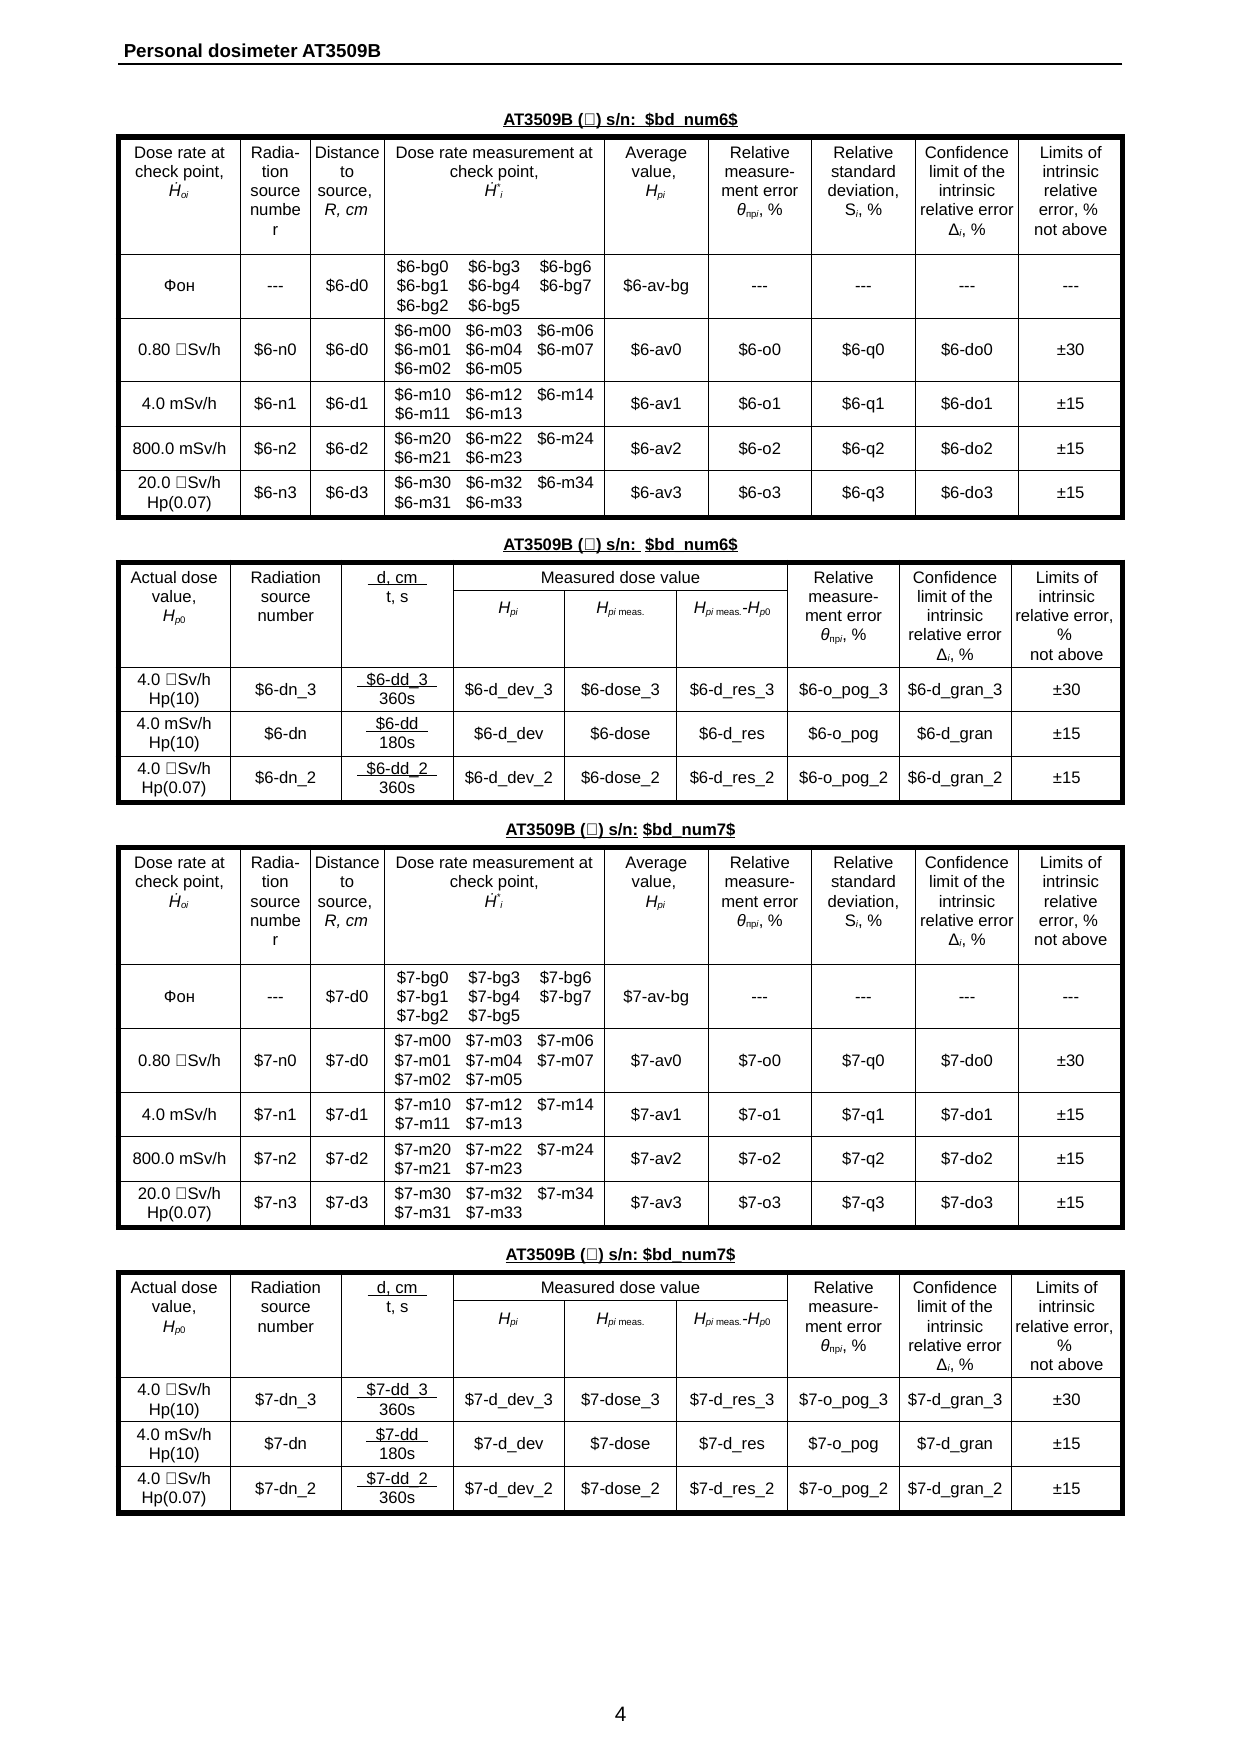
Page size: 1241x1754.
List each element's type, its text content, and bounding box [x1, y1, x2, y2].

table_cell $7-d_res_2 [677, 1467, 787, 1510]
table_cell Limits of intrinsic relative error, % not above [1019, 140, 1120, 254]
table_cell Hpi [454, 591, 564, 667]
table_cell $6-n0 [241, 319, 310, 381]
table_cell $6-n3 [241, 471, 310, 515]
table_cell $7-m10 $7-m11 $7-m12 $7-m13 $7-m14 [385, 1093, 604, 1136]
table_cell $6-q0 [812, 319, 915, 381]
table_cell $6-m10 $6-m11 $6-m12 $6-m13 $6-m14 [385, 382, 604, 426]
table_cell $7-o_pog_3 [788, 1378, 899, 1421]
table_cell Average value, Hpi [605, 850, 708, 964]
table_cell $7-n0 [241, 1029, 310, 1092]
table_cell Radia-tion source number [241, 140, 310, 254]
table_cell $7-d_dev_3 [454, 1378, 564, 1421]
table_cell Measured dose value [454, 565, 787, 590]
table_header AT3509B () s/n: $bd_num6$ [118, 95, 1122, 134]
table_cell $6-d_dev_3 [454, 668, 564, 711]
table_cell ±15 [1012, 712, 1120, 756]
table_cell $6-av0 [605, 319, 708, 381]
table_cell $6-m20 $6-m21 $6-m22 $6-m23 $6-m24 [385, 427, 604, 470]
table_cell 4.0 Sv/h Hp(10) [121, 668, 230, 711]
table_cell $7-av-bg [605, 965, 708, 1028]
table_cell $6-q2 [812, 427, 915, 470]
table_cell $6-d_dev [454, 712, 564, 756]
table_cell $6-dd_3 360s [342, 668, 453, 711]
table_cell $6-m30 $6-m31 $6-m32 $6-m33 $6-m34 [385, 471, 604, 515]
table_cell Фон [121, 965, 240, 1028]
table_cell $7-d_gran_3 [900, 1378, 1011, 1421]
table_cell Hpi meas.-Hp0 [677, 1301, 787, 1377]
table_cell $6-o1 [709, 382, 811, 426]
table_cell ±15 [1019, 1137, 1120, 1181]
table_cell Relative measure-ment error θпрi, % [709, 850, 811, 964]
table_cell Actual dose value, Hp0 [121, 1275, 230, 1377]
table_cell Dose rate at check point, Ḣoi [121, 850, 240, 964]
table_cell $7-d1 [311, 1093, 384, 1136]
table_cell --- [812, 965, 915, 1028]
table_cell $7-d0 [311, 965, 384, 1028]
table_cell $7-dose [565, 1422, 676, 1466]
table_cell $7-dn_3 [231, 1378, 341, 1421]
table_cell Actual dose value, Hp0 [121, 565, 230, 667]
table_cell ±30 [1012, 1378, 1120, 1421]
table_cell 4.0 Sv/h Hp(10) [121, 1378, 230, 1421]
table_cell $6-o_pog_2 [788, 757, 899, 800]
table_cell $6-dn_2 [231, 757, 341, 800]
table_cell $7-n2 [241, 1137, 310, 1181]
table_cell $7-o2 [709, 1137, 811, 1181]
table_cell 4.0 Sv/h Hp(0.07) [121, 1467, 230, 1510]
table_cell 4.0 mSv/h Hp(10) [121, 712, 230, 756]
table_cell Dose rate measurement at check point, Ḣ*i [385, 850, 604, 964]
table_cell $6-av2 [605, 427, 708, 470]
table_cell $7-do2 [916, 1137, 1018, 1181]
table_cell d, cm t, s [342, 565, 453, 667]
table_cell $7-dd_2 360s [342, 1467, 453, 1510]
table_cell d, cm t, s [342, 1275, 453, 1377]
table_cell $7-o0 [709, 1029, 811, 1092]
table_cell $6-dose_2 [565, 757, 676, 800]
table_cell $7-o_pog [788, 1422, 899, 1466]
table_cell Distance to source, R, сm [311, 140, 384, 254]
table_cell $7-d_gran_2 [900, 1467, 1011, 1510]
table_cell $6-o_pog [788, 712, 899, 756]
table_cell $7-m20 $7-m21 $7-m22 $7-m23 $7-m24 [385, 1137, 604, 1181]
table_cell $7-d_res_3 [677, 1378, 787, 1421]
table_cell --- [916, 255, 1018, 318]
table_cell --- [241, 255, 310, 318]
table_cell $6-d_gran [900, 712, 1011, 756]
table_cell $6-d_res_2 [677, 757, 787, 800]
table_cell 4.0 mSv/h [121, 1093, 240, 1136]
table_cell $6-d3 [311, 471, 384, 515]
table_cell $6-q3 [812, 471, 915, 515]
table_cell $7-d_dev [454, 1422, 564, 1466]
table_cell $6-d0 [311, 319, 384, 381]
table_cell Limits of intrinsic relative error, % not above [1012, 1275, 1120, 1377]
table_cell $7-dose_3 [565, 1378, 676, 1421]
table_cell $7-d_dev_2 [454, 1467, 564, 1510]
table_cell $7-do3 [916, 1182, 1018, 1225]
table_cell $6-m00 $6-m01 $6-m02 $6-m03 $6-m04 $6-m05 $6-m06 $6-m07 [385, 319, 604, 381]
table_cell Hpi meas. [565, 1301, 676, 1377]
table_cell Dose rate measurement at check point, Ḣ*i [385, 140, 604, 254]
table_cell $7-dn_2 [231, 1467, 341, 1510]
table_cell ±15 [1012, 1422, 1120, 1466]
table_cell $6-d_res_3 [677, 668, 787, 711]
table_cell $7-q1 [812, 1093, 915, 1136]
table_cell $7-d2 [311, 1137, 384, 1181]
table_cell $6-do1 [916, 382, 1018, 426]
table_cell $7-d_gran [900, 1422, 1011, 1466]
table_cell --- [1019, 965, 1120, 1028]
table_cell ±15 [1019, 471, 1120, 515]
table_cell $6-dose_3 [565, 668, 676, 711]
table_cell $6-av1 [605, 382, 708, 426]
table_cell $7-dd 180s [342, 1422, 453, 1466]
table_cell $7-d_res [677, 1422, 787, 1466]
table_cell 4.0 Sv/h Hp(0.07) [121, 757, 230, 800]
table_cell $6-d_dev_2 [454, 757, 564, 800]
table_cell Limits of intrinsic relative error, % not above [1019, 850, 1120, 964]
table_cell ±15 [1012, 757, 1120, 800]
table_cell $6-d0 [311, 255, 384, 318]
table_cell $6-d2 [311, 427, 384, 470]
table_cell $6-d1 [311, 382, 384, 426]
table_cell Hpi [454, 1301, 564, 1377]
table_cell --- [1019, 255, 1120, 318]
table_cell $6-do3 [916, 471, 1018, 515]
table_cell --- [812, 255, 915, 318]
table_cell $7-dose_2 [565, 1467, 676, 1510]
table_cell Confidence limit of the intrinsic relative error Δi, % [900, 1275, 1011, 1377]
table_cell Confidence limit of the intrinsic relative error Δi, % [916, 140, 1018, 254]
table_cell Relative measure-ment error θпрi, % [788, 1275, 899, 1377]
table_cell $7-o3 [709, 1182, 811, 1225]
table_cell Relative standard deviation, Si, % [812, 140, 915, 254]
table_cell Radiation source number [231, 565, 341, 667]
table_cell --- [709, 255, 811, 318]
table_cell Radiation source number [231, 1275, 341, 1377]
table_cell $6-n2 [241, 427, 310, 470]
table_cell Distance to source, R, сm [311, 850, 384, 964]
table_cell Limits of intrinsic relative error, % not above [1012, 565, 1120, 667]
table_cell $6-o2 [709, 427, 811, 470]
table_cell ±15 [1019, 1093, 1120, 1136]
table_cell $7-n1 [241, 1093, 310, 1136]
table_cell $7-do1 [916, 1093, 1018, 1136]
table_cell --- [241, 965, 310, 1028]
table_cell Фон [121, 255, 240, 318]
table_cell $7-dd_3 360s [342, 1378, 453, 1421]
table_cell $6-q1 [812, 382, 915, 426]
table_cell $6-o0 [709, 319, 811, 381]
table_cell $6-d_res [677, 712, 787, 756]
table_cell $6-av-bg [605, 255, 708, 318]
table_cell 800.0 mSv/h [121, 1137, 240, 1181]
table_cell $6-d_gran_2 [900, 757, 1011, 800]
table_cell $7-av3 [605, 1182, 708, 1225]
table_cell ±30 [1019, 1029, 1120, 1092]
table_cell $6-dd_2 360s [342, 757, 453, 800]
table_cell $7-m00 $7-m01 $7-m02 $7-m03 $7-m04 $7-m05 $7-m06 $7-m07 [385, 1029, 604, 1092]
table_header AT3509B () s/n: $bd_num7$ [118, 1230, 1122, 1270]
table_header AT3509B () s/n: $bd_num6$ [118, 520, 1122, 559]
table_cell ±15 [1019, 382, 1120, 426]
table_cell $7-av1 [605, 1093, 708, 1136]
table_cell $6-do2 [916, 427, 1018, 470]
table_cell 0.80 Sv/h [121, 1029, 240, 1092]
table_cell $6-av3 [605, 471, 708, 515]
table_cell Dose rate at check point, Ḣoi [121, 140, 240, 254]
table_cell $7-q3 [812, 1182, 915, 1225]
table_cell 0.80 Sv/h [121, 319, 240, 381]
table_cell $6-bg0 $6-bg1 $6-bg2 $6-bg3 $6-bg4 $6-bg5 $6-bg6 $6-bg7 [385, 255, 604, 318]
table_cell $6-dd 180s [342, 712, 453, 756]
table_cell ±15 [1019, 427, 1120, 470]
table_cell Confidence limit of the intrinsic relative error Δi, % [900, 565, 1011, 667]
table_cell ±30 [1019, 319, 1120, 381]
table_cell $6-dose [565, 712, 676, 756]
table_cell $7-n3 [241, 1182, 310, 1225]
table_cell $6-o3 [709, 471, 811, 515]
table_cell $7-o1 [709, 1093, 811, 1136]
table_cell Relative measure-ment error θпрi, % [788, 565, 899, 667]
table_cell Relative measure-ment error θпрi, % [709, 140, 811, 254]
table_cell --- [709, 965, 811, 1028]
table_cell $7-q2 [812, 1137, 915, 1181]
table_cell $7-do0 [916, 1029, 1018, 1092]
table_cell $7-av2 [605, 1137, 708, 1181]
table_cell $6-n1 [241, 382, 310, 426]
table_cell $6-dn_3 [231, 668, 341, 711]
table_header AT3509B () s/n: $bd_num7$ [118, 805, 1122, 845]
table_cell $7-d0 [311, 1029, 384, 1092]
table_cell $7-d3 [311, 1182, 384, 1225]
table_cell Hpi meas. [565, 591, 676, 667]
table_cell 800.0 mSv/h [121, 427, 240, 470]
table_cell Confidence limit of the intrinsic relative error Δi, % [916, 850, 1018, 964]
table_cell --- [916, 965, 1018, 1028]
table_cell $7-m30 $7-m31 $7-m32 $7-m33 $7-m34 [385, 1182, 604, 1225]
table_cell Radia-tion source number [241, 850, 310, 964]
table_cell $6-dn [231, 712, 341, 756]
table_cell 4.0 mSv/h Hp(10) [121, 1422, 230, 1466]
table_cell Measured dose value [454, 1275, 787, 1300]
table_cell Average value, Hpi [605, 140, 708, 254]
table_cell $6-d_gran_3 [900, 668, 1011, 711]
table_cell Relative standard deviation, Si, % [812, 850, 915, 964]
table_cell $7-o_pog_2 [788, 1467, 899, 1510]
table_cell $7-av0 [605, 1029, 708, 1092]
table_cell ±15 [1019, 1182, 1120, 1225]
table_cell $6-do0 [916, 319, 1018, 381]
table_cell ±15 [1012, 1467, 1120, 1510]
table_cell $7-bg0 $7-bg1 $7-bg2 $7-bg3 $7-bg4 $7-bg5 $7-bg6 $7-bg7 [385, 965, 604, 1028]
table_cell $7-dn [231, 1422, 341, 1466]
table_cell 20.0 Sv/h Hp(0.07) [121, 471, 240, 515]
table_cell 4.0 mSv/h [121, 382, 240, 426]
table_cell Hpi meas.-Hp0 [677, 591, 787, 667]
table_cell 20.0 Sv/h Hp(0.07) [121, 1182, 240, 1225]
table_cell $7-q0 [812, 1029, 915, 1092]
table_cell $6-o_pog_3 [788, 668, 899, 711]
table_cell ±30 [1012, 668, 1120, 711]
